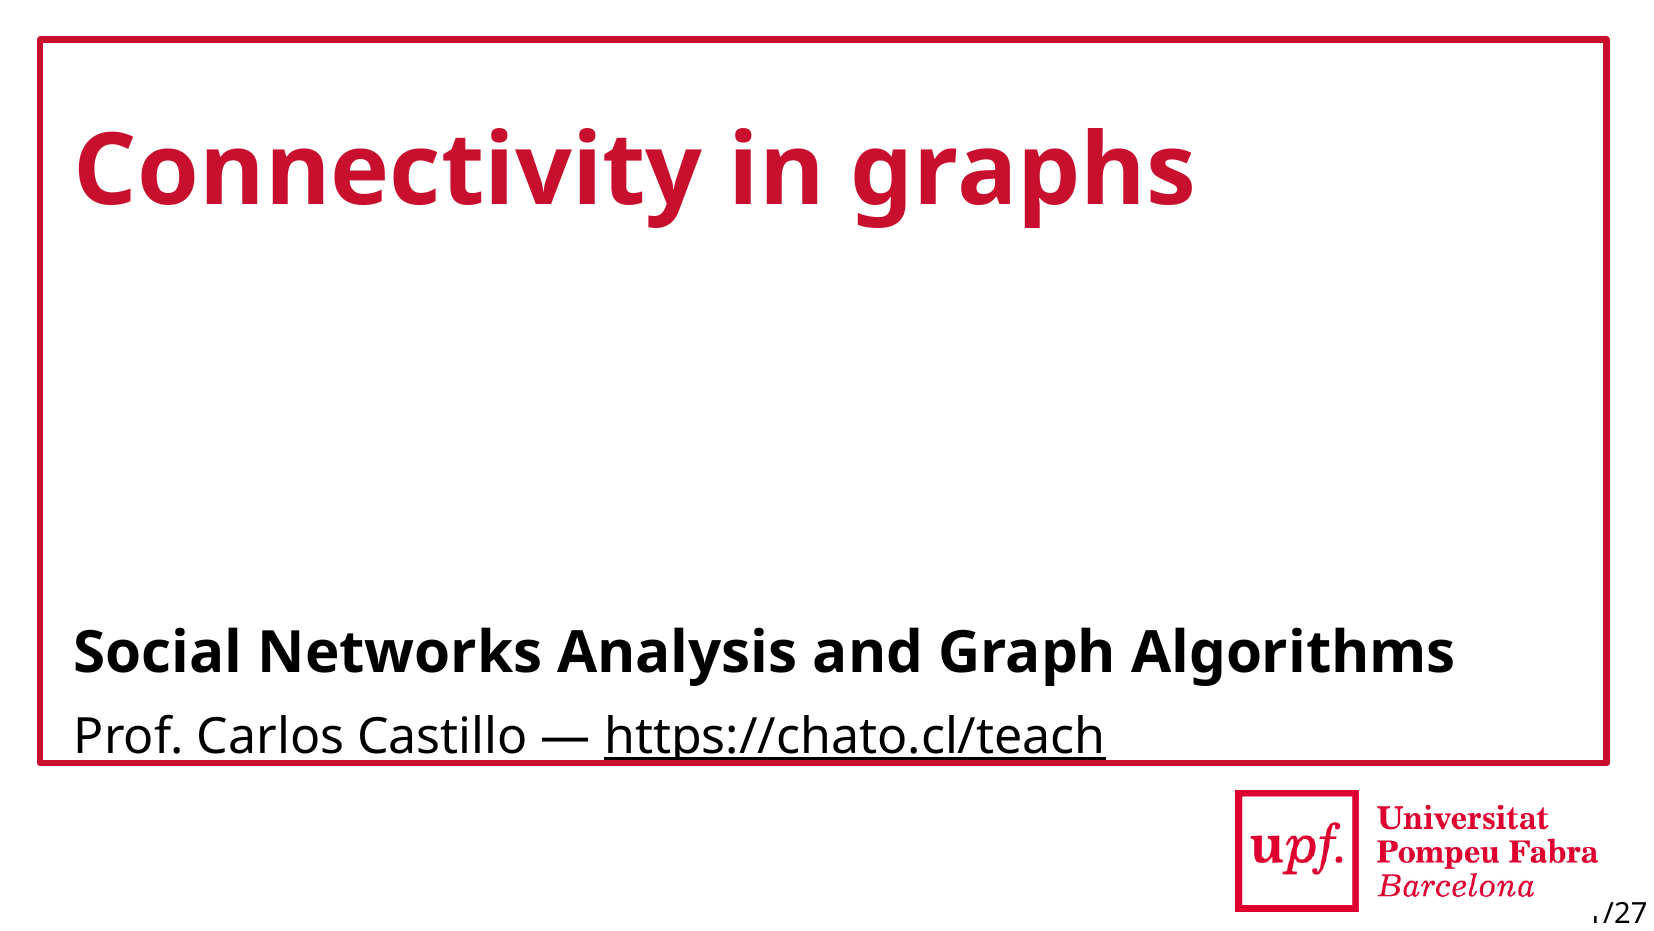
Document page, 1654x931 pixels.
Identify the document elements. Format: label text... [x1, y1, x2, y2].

picture [1229, 785, 1604, 916]
chart [770, 589, 889, 649]
text_box Connectivity in graphs Social Networks Analysis and Graph Algorithms Prof. Carlos Castillo — https://chato.cl/teach [73, 77, 1562, 730]
